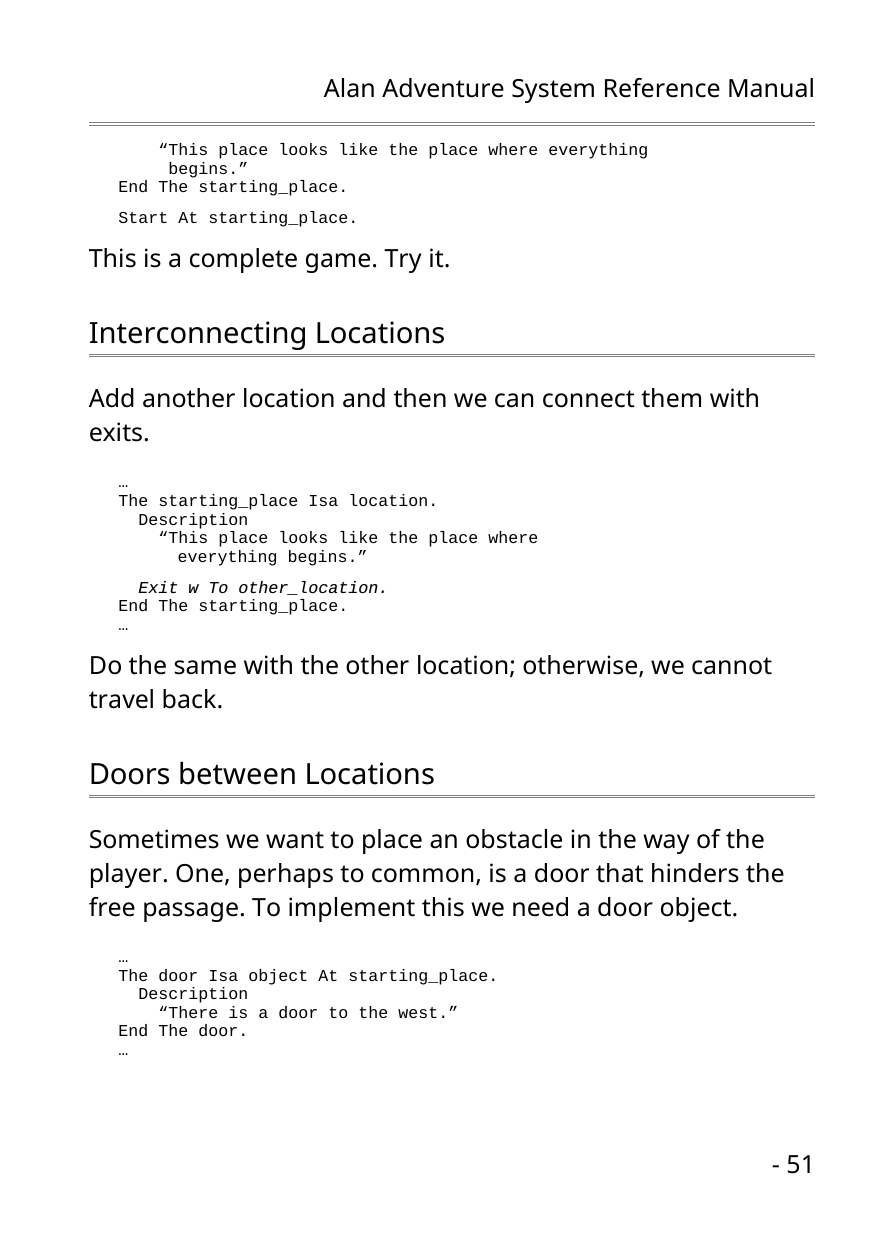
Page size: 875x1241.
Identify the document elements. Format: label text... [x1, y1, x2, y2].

text Sometimes we want to place an obstacle in the way of the player. One, perhaps to common, is a door that hinders the free passage. To implement this we need a door object. [88, 822, 815, 924]
text Exit w To other_location. End The starting_place. … [118, 579, 815, 635]
subtitle Doors between Locations [88, 753, 815, 797]
text … The door Isa object At starting_place. Description “There is a door to the west.” End The door. … [118, 949, 815, 1060]
text “This place looks like the place where everything begins.” End The starting_place. [118, 142, 815, 198]
text Add another location and then we can connect them with exits. [88, 381, 815, 449]
subtitle Interconnecting Locations [88, 313, 815, 356]
text This is a complete game. Try it. [88, 241, 815, 275]
text … The starting_place Isa location. Description “This place looks like the place where everything begins.” [118, 474, 815, 567]
text Start At starting_place. [118, 210, 815, 229]
text Do the same with the other location; otherwise, we cannot travel back. [88, 648, 815, 716]
